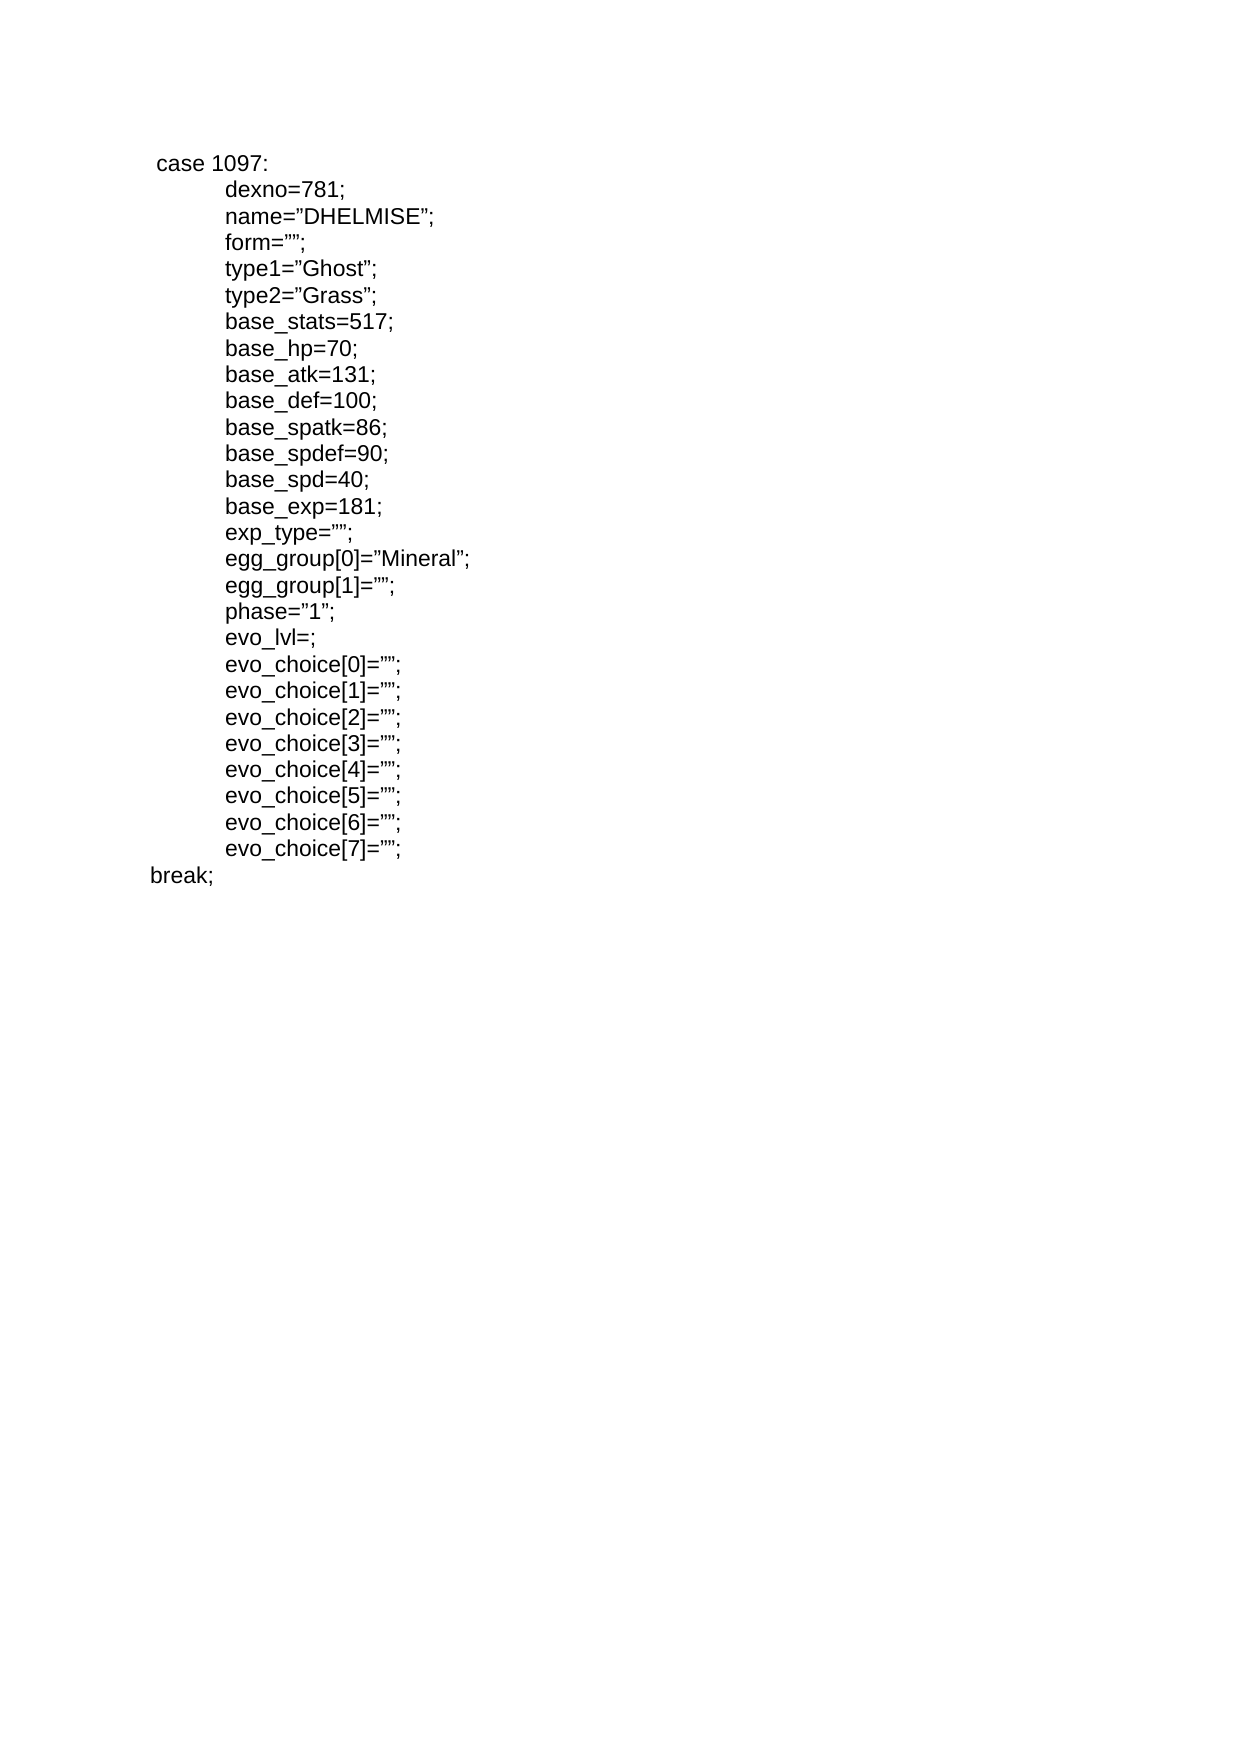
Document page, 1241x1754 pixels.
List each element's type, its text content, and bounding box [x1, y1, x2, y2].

text evo_choice[7]=””; [150, 835, 1090, 862]
text base_exp=181; [150, 493, 1090, 519]
text evo_lvl=; [150, 624, 1090, 651]
text type2=”Grass”; [150, 282, 1090, 308]
text evo_choice[5]=””; [150, 782, 1090, 809]
text egg_group[0]=”Mineral”; [150, 545, 1090, 572]
text base_spd=40; [150, 466, 1090, 493]
text phase=”1”; [150, 598, 1090, 624]
text name=”DHELMISE”; [150, 203, 1090, 229]
text case 1097: [150, 150, 1090, 176]
text base_spdef=90; [150, 440, 1090, 466]
text form=””; [150, 229, 1090, 255]
text break; [150, 862, 1090, 888]
text evo_choice[4]=””; [150, 756, 1090, 782]
text base_stats=517; [150, 308, 1090, 334]
text evo_choice[0]=””; [150, 651, 1090, 677]
text exp_type=””; [150, 519, 1090, 545]
text evo_choice[1]=””; [150, 677, 1090, 703]
text base_def=100; [150, 387, 1090, 413]
text egg_group[1]=””; [150, 572, 1090, 598]
text dexno=781; [150, 176, 1090, 203]
text base_spatk=86; [150, 413, 1090, 440]
text evo_choice[2]=””; [150, 703, 1090, 730]
text evo_choice[3]=””; [150, 730, 1090, 756]
text base_hp=70; [150, 334, 1090, 361]
text base_atk=131; [150, 361, 1090, 387]
text type1=”Ghost”; [150, 255, 1090, 282]
text evo_choice[6]=””; [150, 809, 1090, 835]
